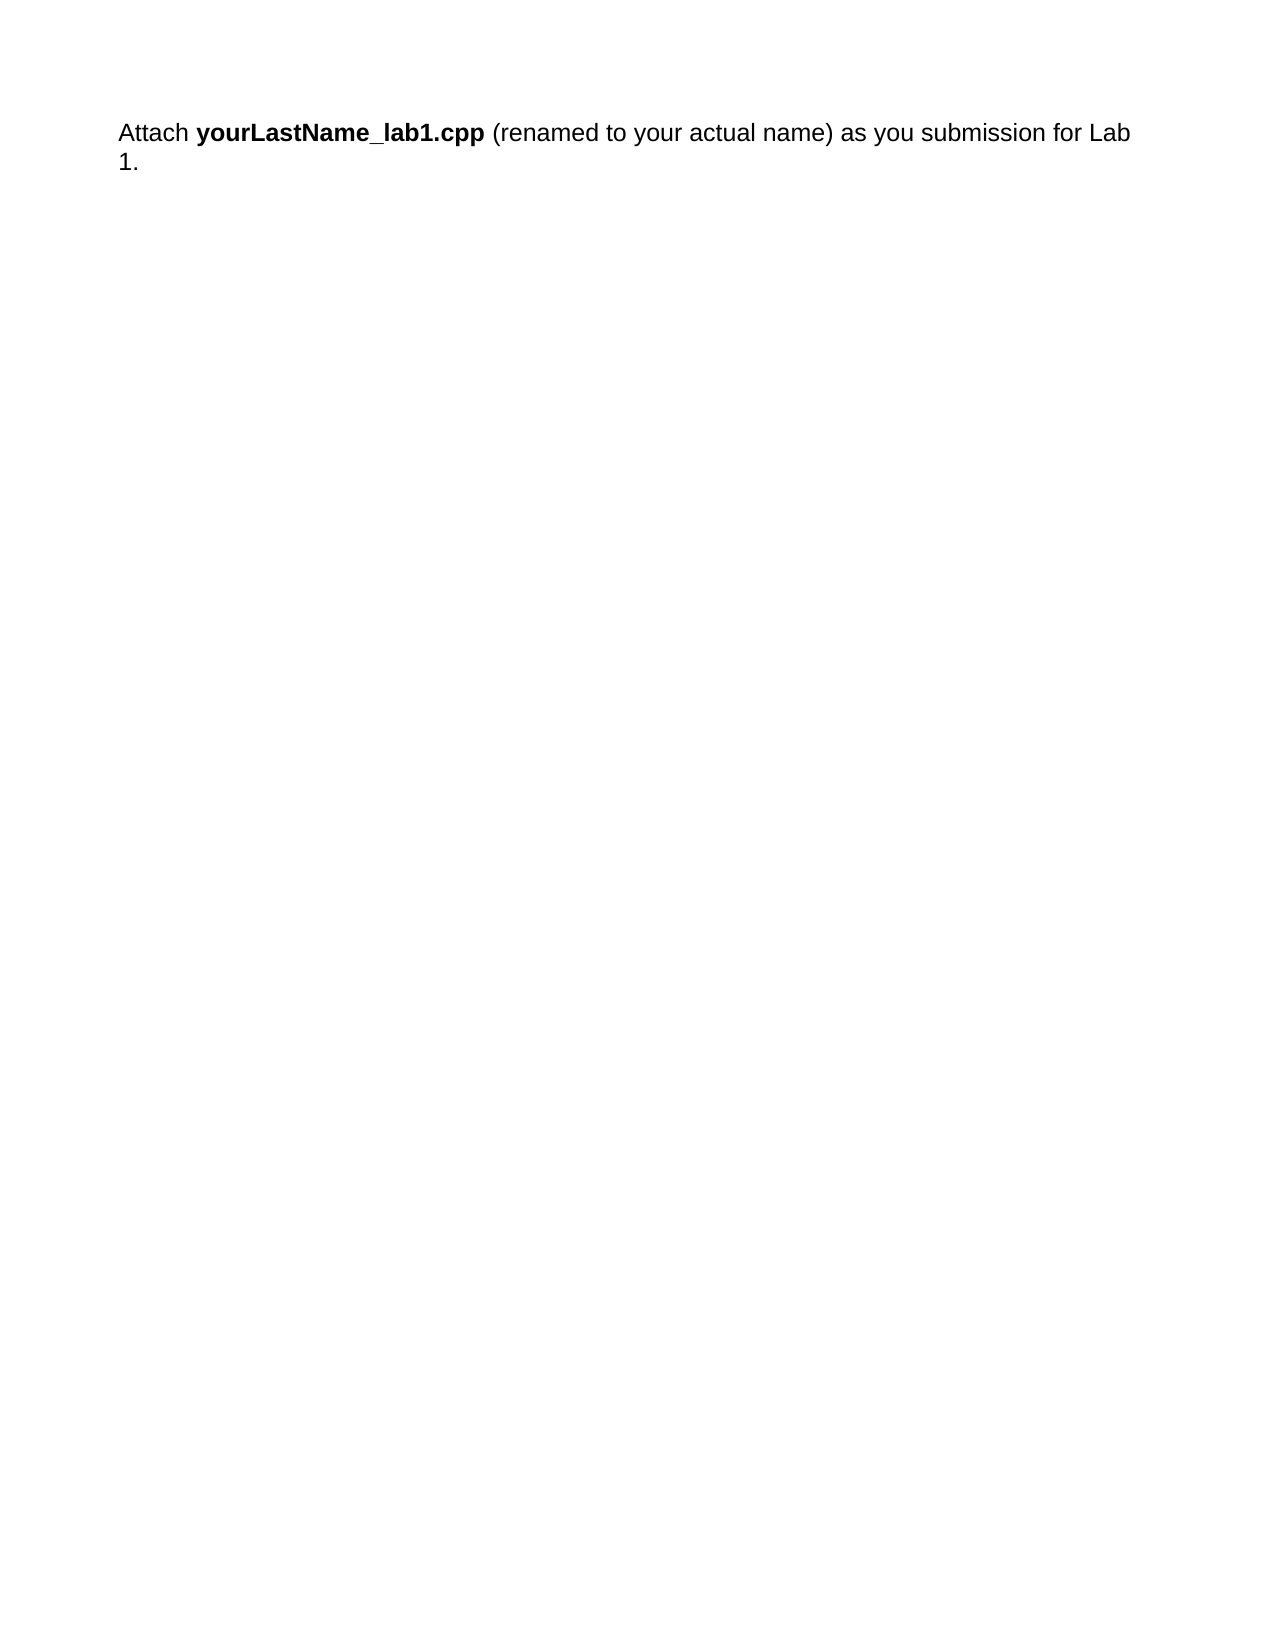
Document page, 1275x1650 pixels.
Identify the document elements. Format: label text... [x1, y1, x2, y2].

text Attach yourLastName_lab1.cpp (renamed to your actual name) as you submission for Lab 1. [118, 118, 1157, 176]
